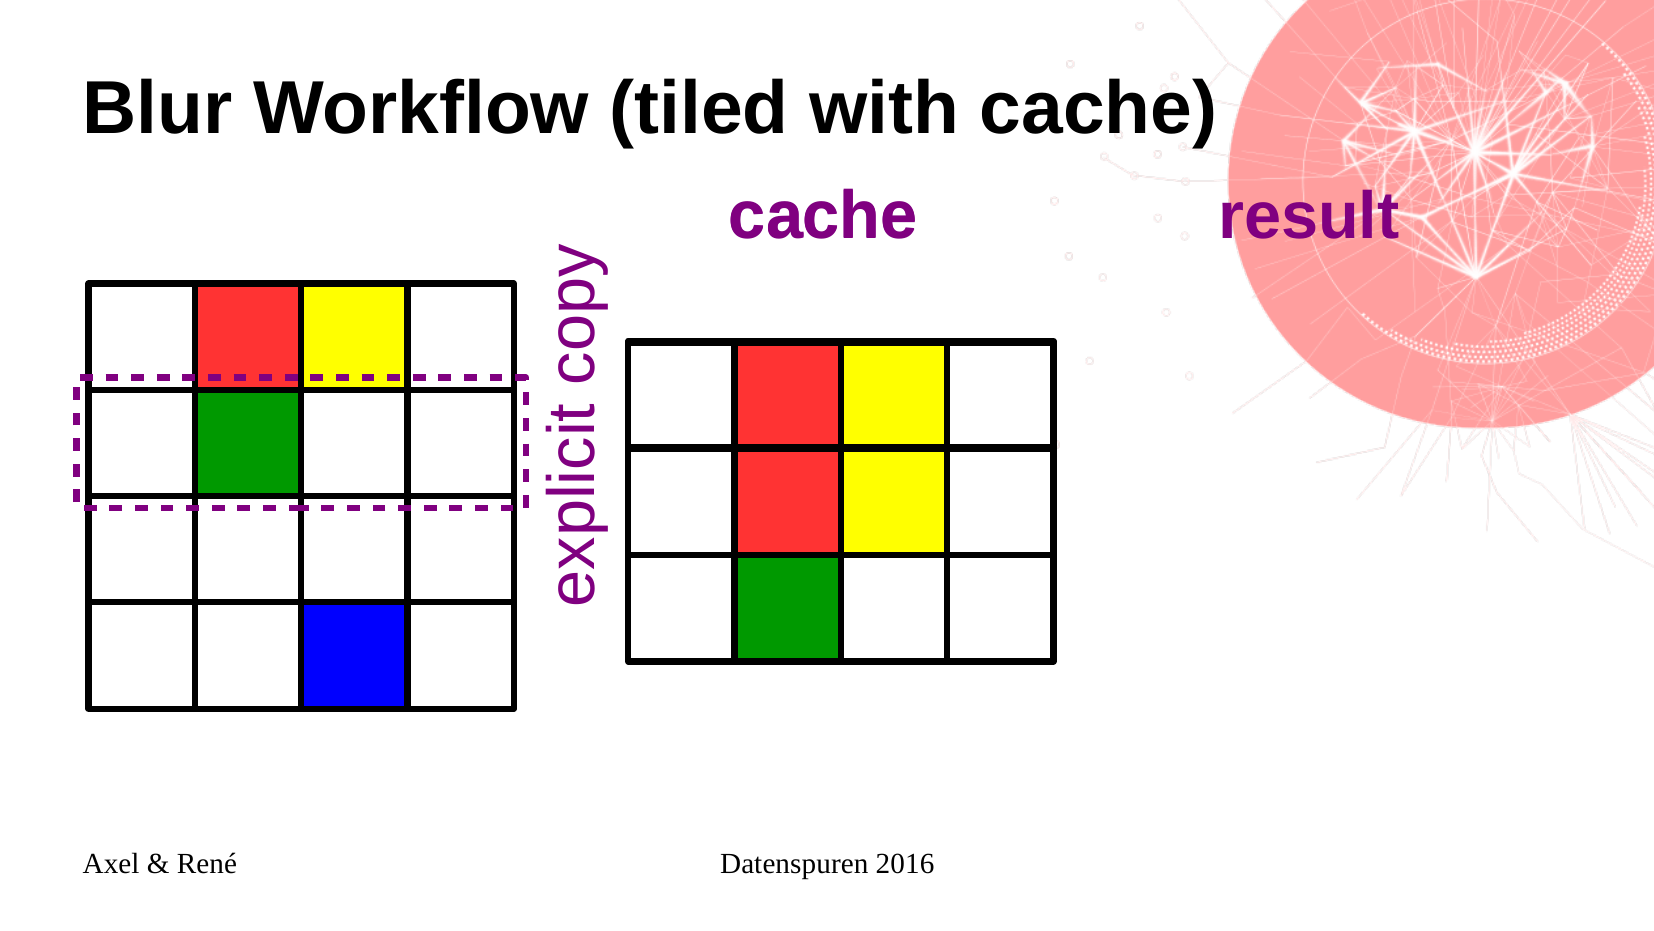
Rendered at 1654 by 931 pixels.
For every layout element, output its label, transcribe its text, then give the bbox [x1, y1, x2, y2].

text_box result [1203, 170, 1485, 261]
text_box explicit copy [527, 190, 692, 622]
title Blur Workflow (tiled with cache) [82, 65, 1571, 150]
text_box [88, 283, 514, 709]
text_box [628, 340, 1054, 662]
text_box cache [714, 170, 995, 261]
